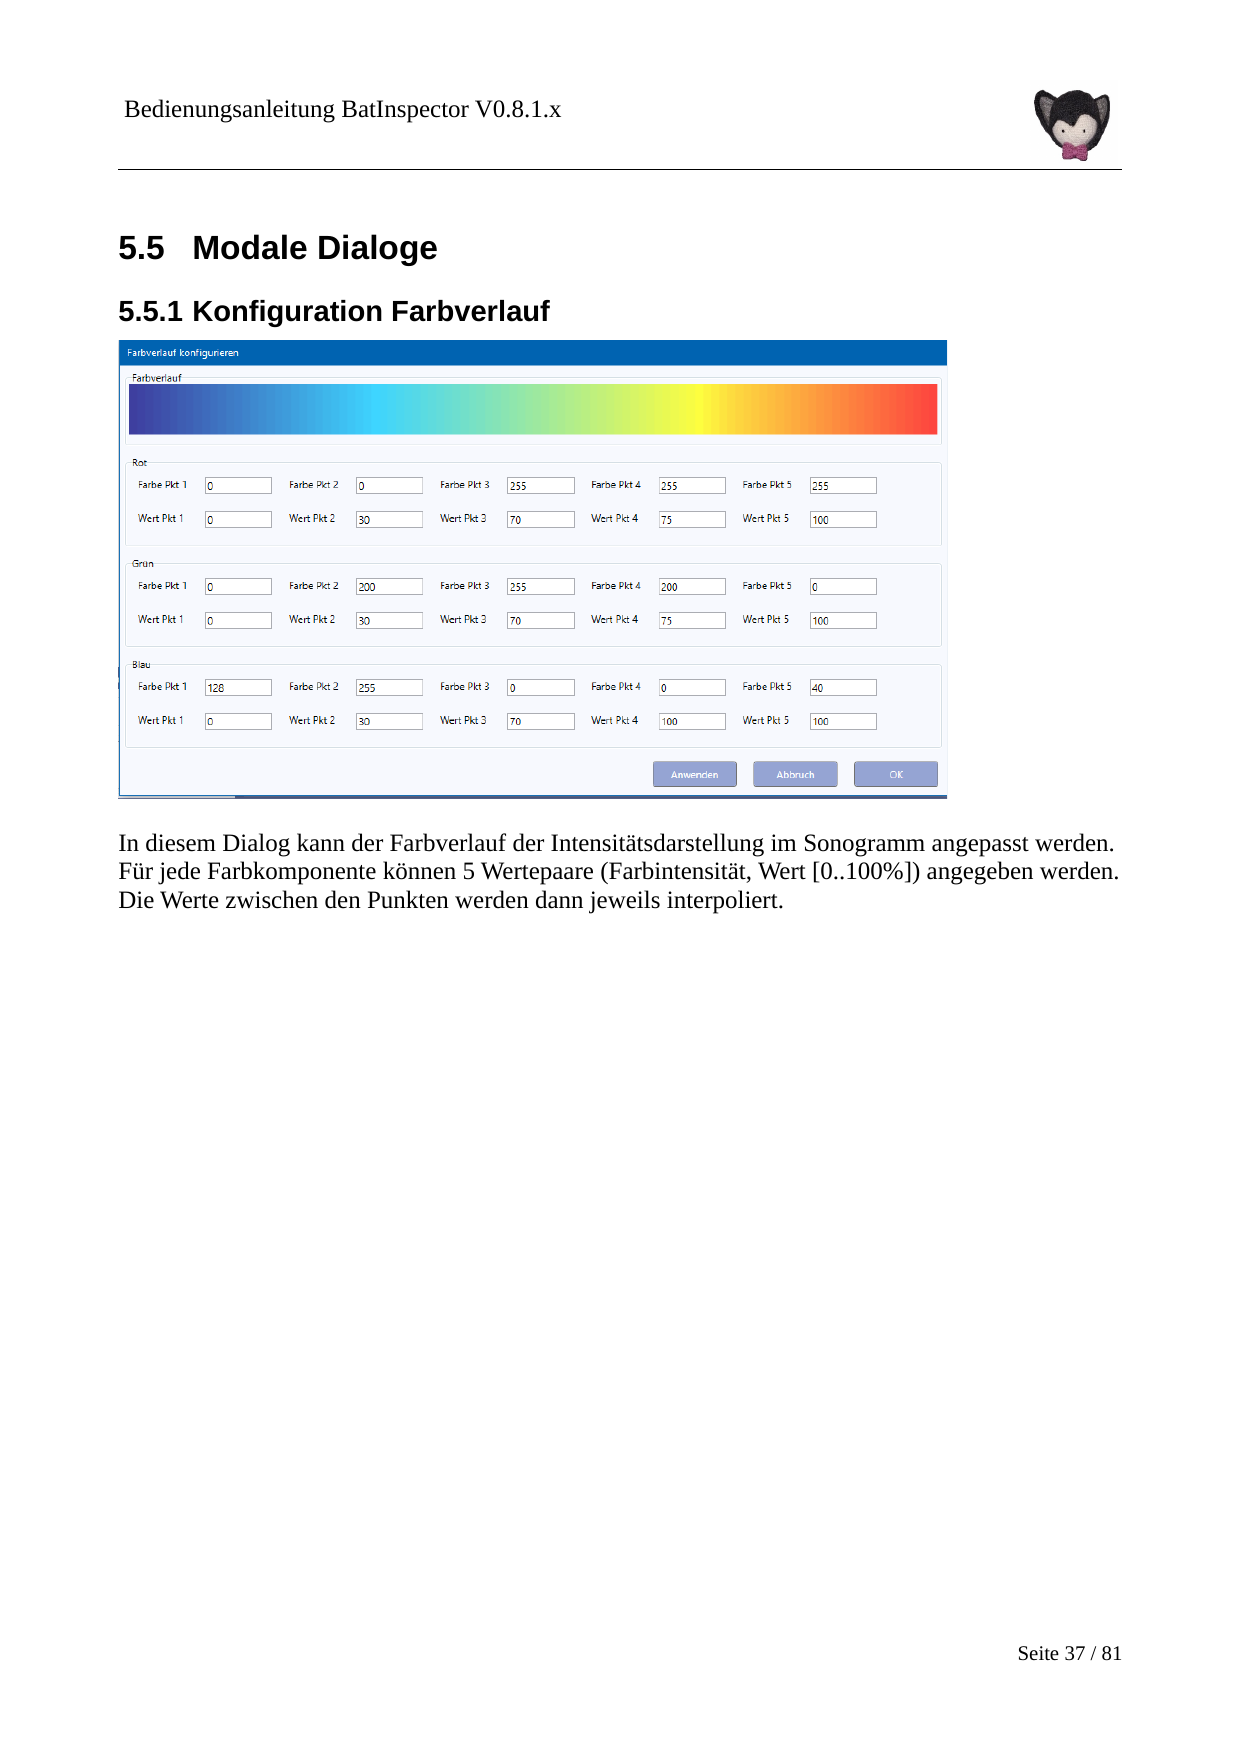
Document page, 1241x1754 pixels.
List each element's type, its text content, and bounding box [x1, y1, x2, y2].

subtitle Konfiguration Farbverlauf [118, 294, 1122, 327]
text Für jede Farbkomponente können 5 Wertepaare (Farbintensität, Wert [0..100%]) angegeben werden. Die Werte zwischen den Punkten werden dann jeweils interpoliert. [118, 856, 1122, 914]
picture [118, 340, 948, 799]
picture [1030, 80, 1119, 169]
text In diesem Dialog kann der Farbverlauf der Intensitätsdarstellung im Sonogramm angepasst werden. [118, 828, 1122, 856]
subtitle Modale Dialoge [118, 228, 1122, 267]
